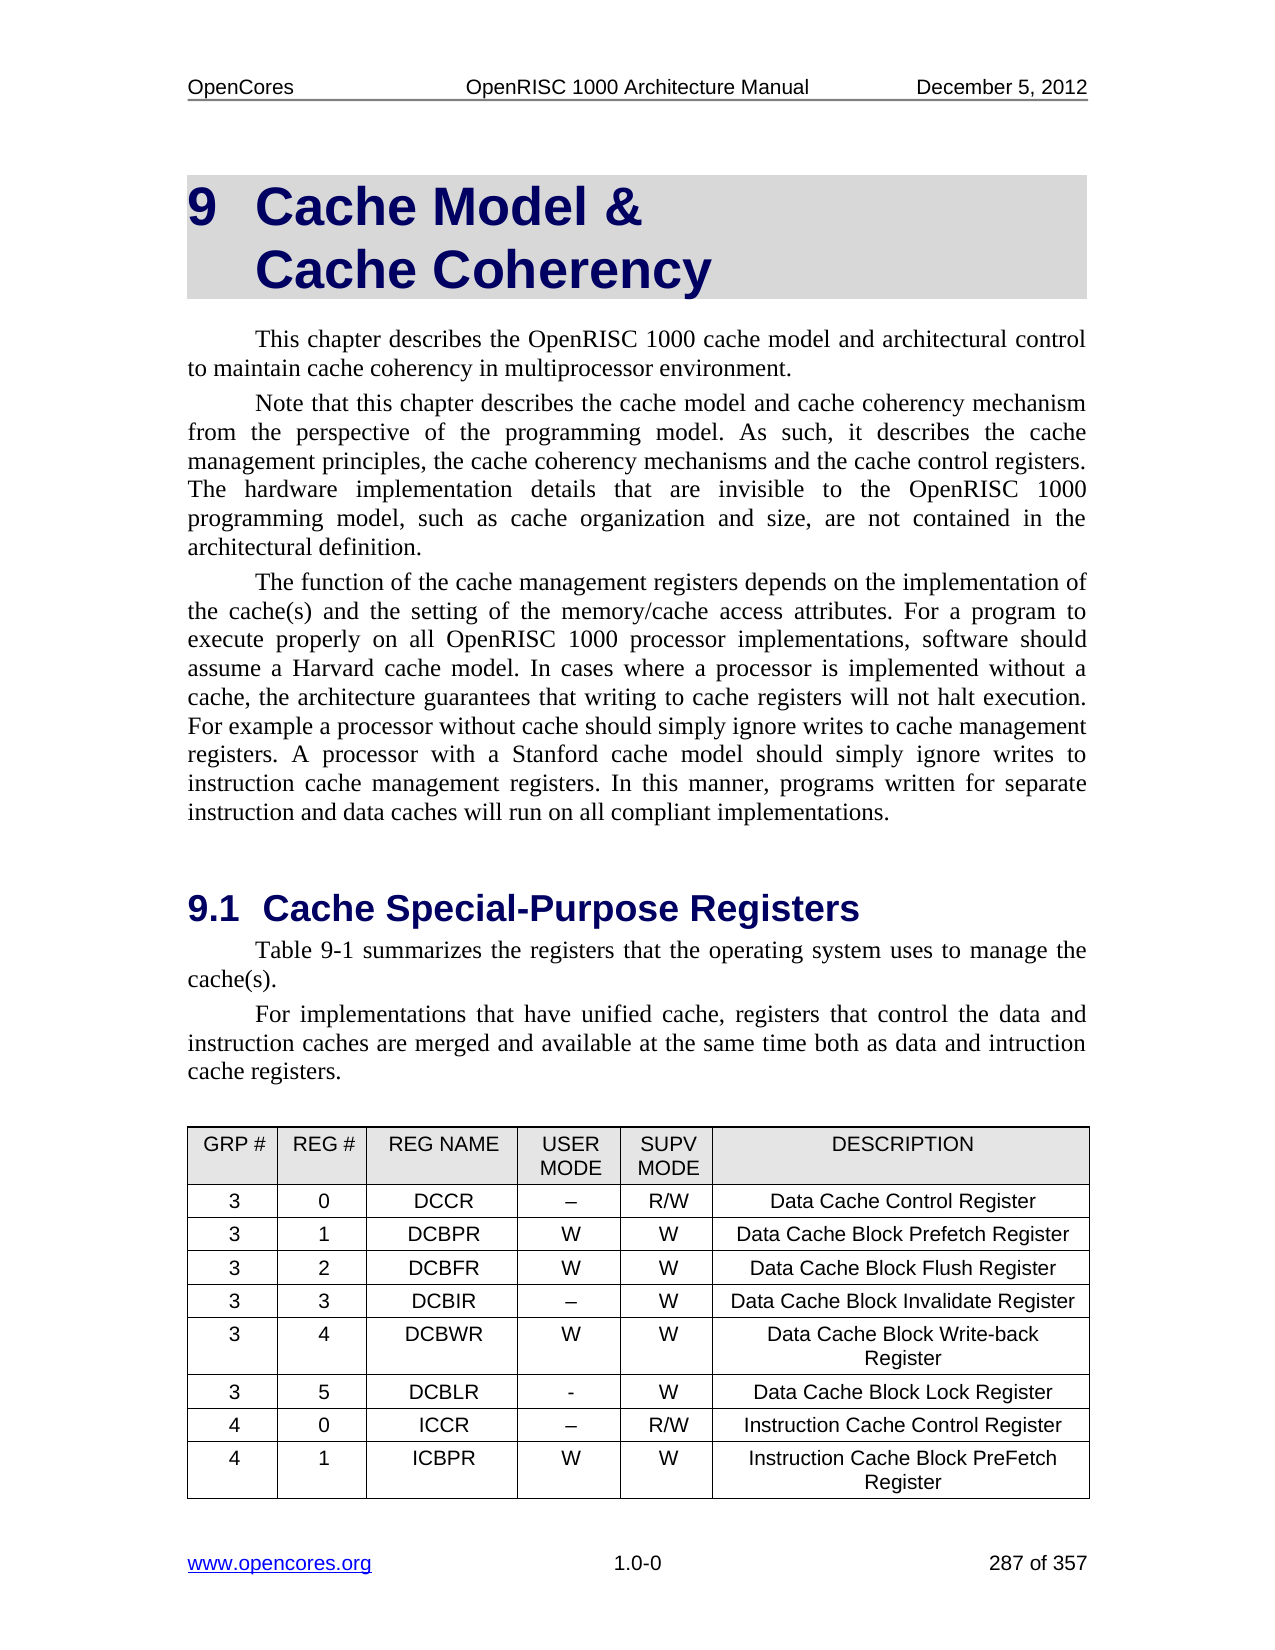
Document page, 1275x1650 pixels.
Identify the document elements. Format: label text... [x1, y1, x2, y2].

table_cell R/W [621, 1409, 712, 1441]
table_cell - [518, 1375, 620, 1408]
table_cell 0 [278, 1185, 366, 1217]
table_cell 3 [188, 1185, 277, 1217]
table_cell Instruction Cache Block PreFetch Register [713, 1442, 1089, 1498]
table_cell DCBLR [367, 1375, 517, 1408]
table_cell W [518, 1251, 620, 1284]
table_header GRP # [188, 1128, 277, 1184]
table_cell ICCR [367, 1409, 517, 1441]
table_cell Data Cache Block Invalidate Register [713, 1285, 1089, 1317]
table_header DESCRIPTION [713, 1128, 1089, 1184]
text Table 9-1 summarizes the registers that the operating system uses to manage the cache(s). [187, 935, 1087, 993]
table_cell – [518, 1185, 620, 1217]
table_cell 3 [188, 1218, 277, 1250]
table_cell ICBPR [367, 1442, 517, 1498]
table_cell 3 [188, 1375, 277, 1408]
text The function of the cache management registers depends on the implementation of the cache(s) and the setting of the memory/cache access attributes. For a program to execute properly on all OpenRISC 1000 processor implementations, software should assume a Harvard cache model. In cases where a processor is implemented without a cache, the architecture guarantees that writing to cache registers will not halt execution. For example a processor without cache should simply ignore writes to cache management registers. A processor with a Stanford cache model should simply ignore writes to instruction cache management registers. In this manner, programs written for separate instruction and data caches will run on all compliant implementations. [187, 567, 1087, 826]
table_cell W [621, 1442, 712, 1498]
table_cell R/W [621, 1185, 712, 1217]
table_cell 3 [278, 1285, 366, 1317]
table_cell 3 [188, 1251, 277, 1284]
text Note that this chapter describes the cache model and cache coherency mechanism from the perspective of the programming model. As such, it describes the cache management principles, the cache coherency mechanisms and the cache control registers. The hardware implementation details that are invisible to the OpenRISC 1000 programming model, such as cache organization and size, are not contained in the architectural definition. [187, 388, 1087, 561]
table_cell Data Cache Block Write-back Register [713, 1318, 1089, 1374]
table_cell DCBIR [367, 1285, 517, 1317]
table_cell 4 [188, 1442, 277, 1498]
table_cell W [518, 1442, 620, 1498]
table_cell W [621, 1375, 712, 1408]
table_header REG NAME [367, 1128, 517, 1184]
table_cell W [621, 1318, 712, 1374]
table_cell DCBPR [367, 1218, 517, 1250]
table_cell – [518, 1409, 620, 1441]
table_cell 1 [278, 1218, 366, 1250]
table_cell W [621, 1218, 712, 1250]
table_cell – [518, 1285, 620, 1317]
table_cell DCBWR [367, 1318, 517, 1374]
table_header SUPV MODE [621, 1128, 712, 1184]
table_cell 0 [278, 1409, 366, 1441]
table_cell 3 [188, 1285, 277, 1317]
table_cell Data Cache Block Lock Register [713, 1375, 1089, 1408]
table_cell 1 [278, 1442, 366, 1498]
table_cell W [518, 1218, 620, 1250]
table_cell Data Cache Block Prefetch Register [713, 1218, 1089, 1250]
text This chapter describes the OpenRISC 1000 cache model and architectural control to maintain cache coherency in multiprocessor environment. [187, 324, 1087, 382]
subtitle Cache Special-Purpose Registers [187, 886, 1087, 929]
table_cell DCCR [367, 1185, 517, 1217]
table_cell 5 [278, 1375, 366, 1408]
table_cell 3 [188, 1318, 277, 1374]
table_cell W [621, 1251, 712, 1284]
text For implementations that have unified cache, registers that control the data and instruction caches are merged and available at the same time both as data and intruction cache registers. [187, 999, 1087, 1085]
table_cell W [621, 1285, 712, 1317]
table_cell Data Cache Control Register [713, 1185, 1089, 1217]
table_cell DCBFR [367, 1251, 517, 1284]
table_cell W [518, 1318, 620, 1374]
table_cell Data Cache Block Flush Register [713, 1251, 1089, 1284]
table_cell 2 [278, 1251, 366, 1284]
subtitle Cache Model & Cache Coherency [187, 175, 1087, 299]
table_header USER MODE [518, 1128, 620, 1184]
table_cell 4 [188, 1409, 277, 1441]
table_cell 4 [278, 1318, 366, 1374]
table_cell Instruction Cache Control Register [713, 1409, 1089, 1441]
table_header REG # [278, 1128, 366, 1184]
